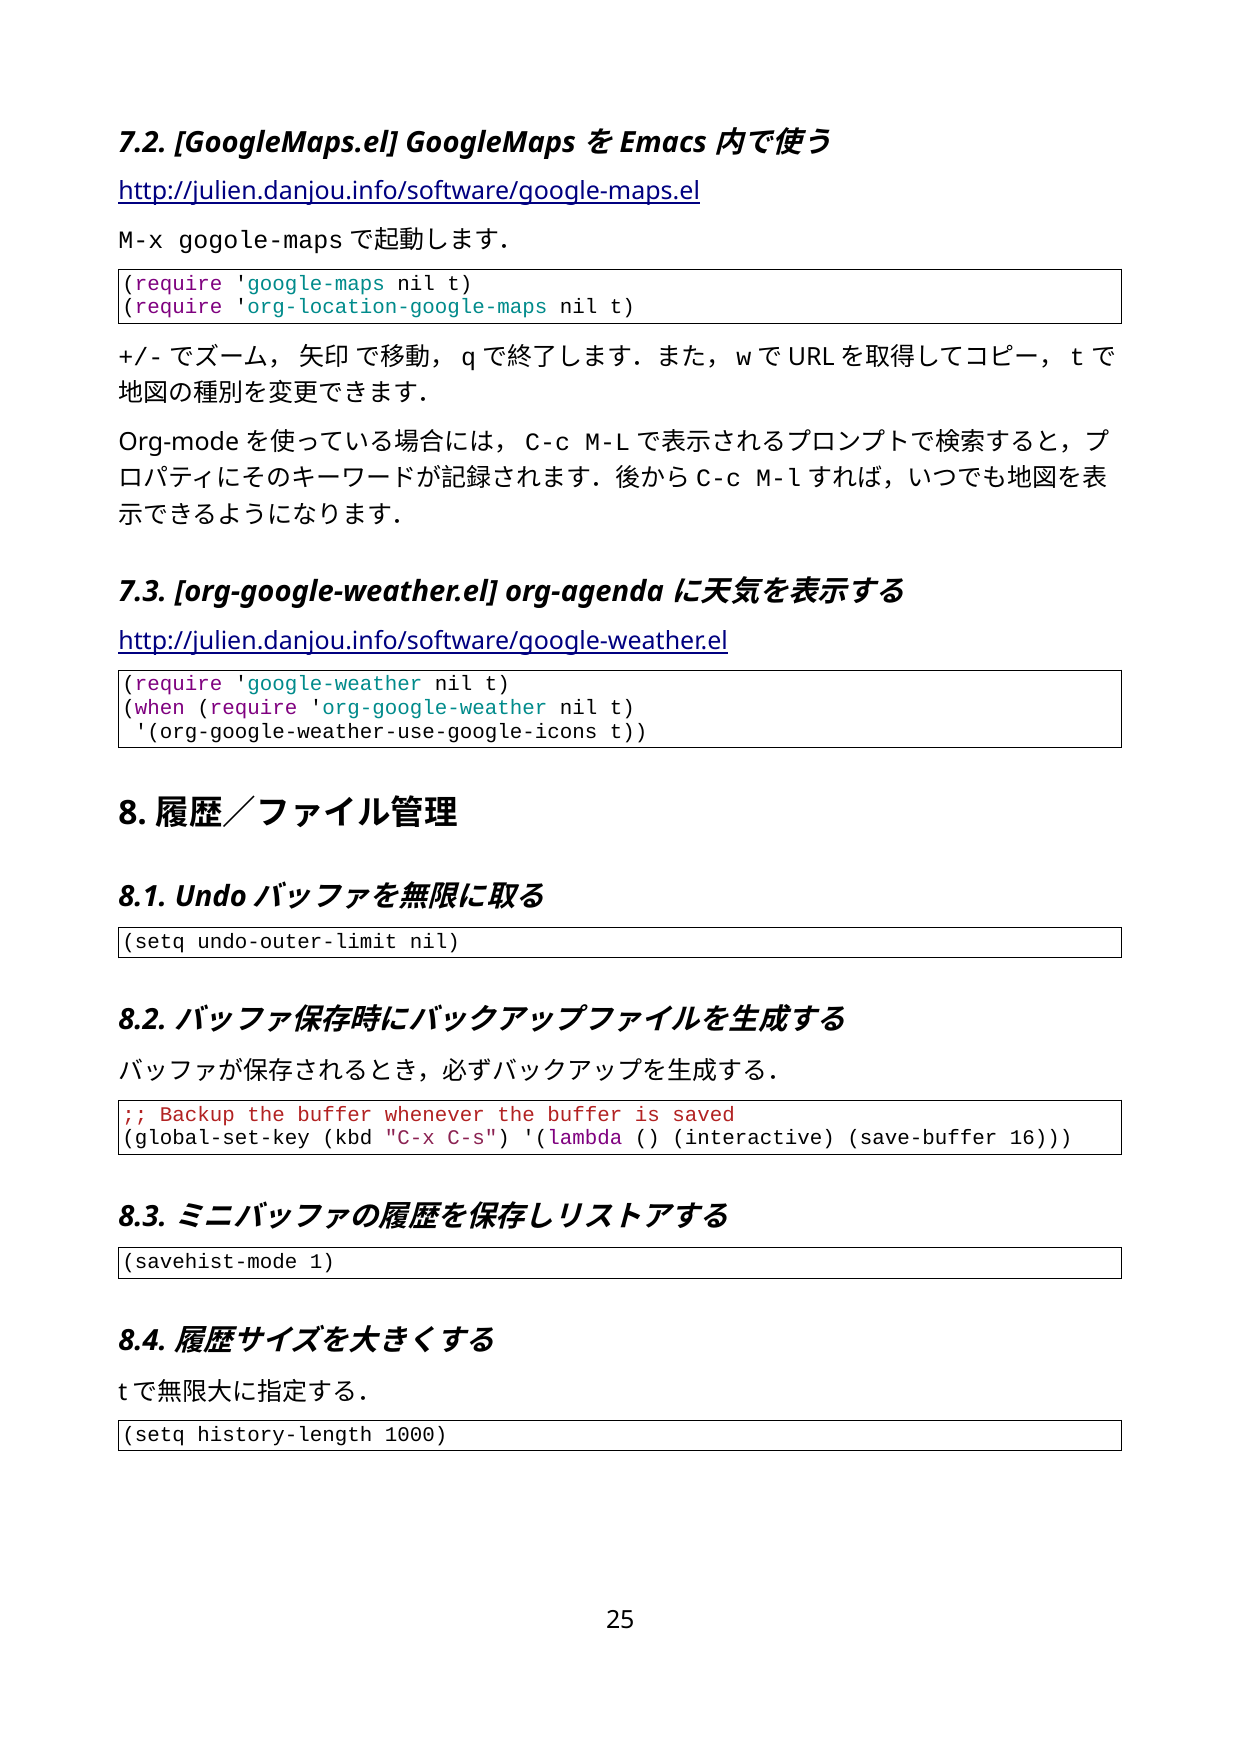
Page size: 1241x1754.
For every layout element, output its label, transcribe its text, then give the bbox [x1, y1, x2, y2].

subtitle 履歴／ファイル管理 [118, 786, 1122, 834]
text (global-set-key (kbd "C-x C-s") '(lambda () (interactive) (save-buffer 16))) [119, 1123, 1121, 1154]
subtitle [org-google-weather.el] org-agenda に天気を表示する [118, 568, 1122, 610]
text (require 'google-maps nil t) [119, 270, 1121, 292]
text +/- でズーム， 矢印 で移動， q で終了します．また， w でURLを取得してコピー， t で地図の種別を変更できます． [118, 336, 1122, 409]
text (savehist-mode 1) [119, 1248, 1121, 1278]
subtitle ミニバッファの履歴を保存しリストアする [118, 1192, 1122, 1234]
text (setq history-length 1000) [119, 1421, 1121, 1450]
text ;; Backup the buffer whenever the buffer is saved [119, 1101, 1121, 1123]
text (require 'org-location-google-maps nil t) [119, 292, 1121, 323]
text tで無限大に指定する． [118, 1371, 1122, 1407]
text http://julien.danjou.info/software/google-maps.el [118, 173, 1122, 207]
subtitle バッファ保存時にバックアップファイルを生成する [118, 996, 1122, 1038]
subtitle [GoogleMaps.el] GoogleMaps を Emacs 内で使う [118, 118, 1122, 161]
text M-x gogole-maps で起動します． [118, 219, 1122, 256]
text Org-mode を使っている場合には， C-c M-L で表示されるプロンプトで検索すると，プロパティにそのキーワードが記録されます．後から C-c M-l すれば，いつでも地図を表示できるようになります． [118, 421, 1122, 531]
text '(org-google-weather-use-google-icons t)) [119, 717, 1121, 747]
text (when (require 'org-google-weather nil t) [119, 693, 1121, 717]
text (setq undo-outer-limit nil) [119, 928, 1121, 957]
subtitle 履歴サイズを大きくする [118, 1316, 1122, 1358]
subtitle Undoバッファを無限に取る [118, 872, 1122, 914]
text (require 'google-weather nil t) [119, 671, 1121, 693]
text バッファが保存されるとき，必ずバックアップを生成する． [118, 1051, 1122, 1087]
text http://julien.danjou.info/software/google-weather.el [118, 623, 1122, 657]
